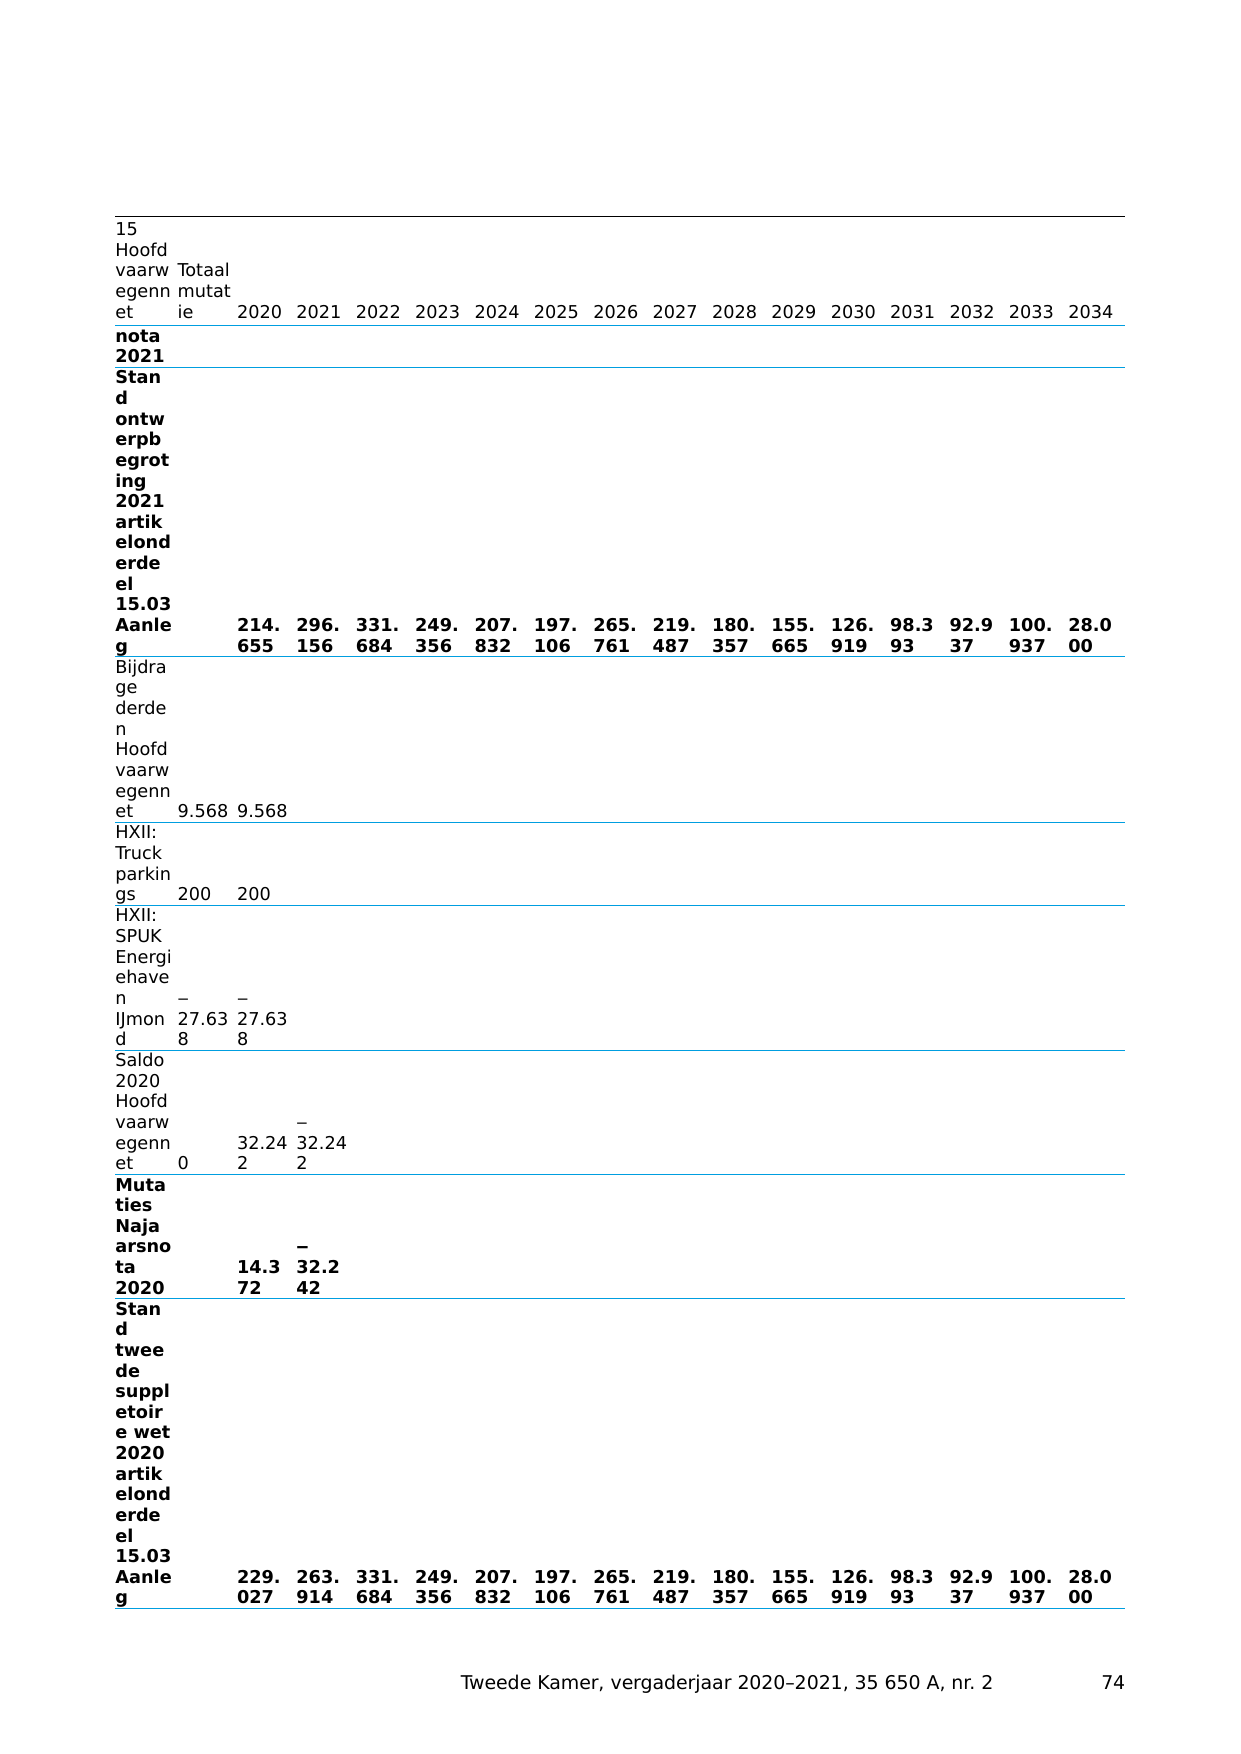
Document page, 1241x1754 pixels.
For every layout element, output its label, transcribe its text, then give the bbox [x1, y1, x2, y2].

table_cell [293, 906, 353, 1050]
table_cell [650, 906, 709, 1050]
table_cell [1065, 1051, 1125, 1174]
table_cell [828, 823, 887, 905]
table_cell [1006, 1175, 1065, 1298]
table_cell [709, 1051, 768, 1174]
table_cell [175, 326, 234, 367]
table_cell 32.242 [234, 1051, 293, 1174]
table_cell [1065, 823, 1125, 905]
table_cell [353, 1051, 412, 1174]
table_cell [590, 1175, 649, 1298]
table_cell [234, 326, 293, 367]
table_cell [471, 326, 531, 367]
table_cell [828, 906, 887, 1050]
table_cell Totaal mutatie [175, 217, 234, 325]
table_cell 2027 [650, 217, 709, 325]
table_cell [471, 657, 531, 822]
table_cell [412, 823, 471, 905]
table_cell 2022 [353, 217, 412, 325]
table_cell [1006, 1051, 1065, 1174]
table_cell [471, 823, 531, 905]
table_cell 15 Hoofdvaarwegennet [115, 217, 174, 325]
table_cell 126.919 [828, 368, 887, 656]
table_cell 296.156 [293, 368, 353, 656]
table_cell 331.684 [353, 1299, 412, 1608]
table_cell [590, 906, 649, 1050]
table_cell [887, 326, 946, 367]
table_cell ‒ 27.638 [175, 906, 234, 1050]
table_cell [353, 823, 412, 905]
table_cell 2033 [1006, 217, 1065, 325]
table_cell 265.761 [590, 368, 649, 656]
table_cell [946, 823, 1006, 905]
table_cell 2031 [887, 217, 946, 325]
table_cell [412, 326, 471, 367]
table_cell [412, 1175, 471, 1298]
table_cell [471, 1175, 531, 1298]
table_cell [1006, 823, 1065, 905]
table_cell [709, 823, 768, 905]
table_cell [353, 1175, 412, 1298]
table_cell 219.487 [650, 1299, 709, 1608]
table_cell [887, 1175, 946, 1298]
table_cell HXII: Truckparkings [115, 823, 174, 905]
table_cell 92.937 [946, 368, 1006, 656]
table_cell [709, 657, 768, 822]
table_cell 9.568 [234, 657, 293, 822]
table_cell [471, 906, 531, 1050]
table_cell [1006, 657, 1065, 822]
table_cell 155.665 [768, 1299, 828, 1608]
table_cell [768, 906, 828, 1050]
table_cell 200 [175, 823, 234, 905]
table_cell [887, 906, 946, 1050]
table_cell [175, 1175, 234, 1298]
table_cell nota 2021 [115, 326, 174, 367]
table_cell 207.832 [471, 1299, 531, 1608]
table_cell [1065, 1175, 1125, 1298]
table_cell [175, 368, 234, 656]
table_cell [412, 1051, 471, 1174]
table_cell 197.106 [531, 1299, 590, 1608]
table_cell [1065, 657, 1125, 822]
table_cell [709, 906, 768, 1050]
table_cell 2029 [768, 217, 828, 325]
table_cell [887, 657, 946, 822]
table_cell Saldo 2020 Hoofdvaarwegennet [115, 1051, 174, 1174]
table_cell [590, 823, 649, 905]
table_cell [887, 823, 946, 905]
table_cell [946, 1175, 1006, 1298]
table_cell [175, 1299, 234, 1608]
table_cell [293, 326, 353, 367]
table_cell 200 [234, 823, 293, 905]
table_cell [471, 1051, 531, 1174]
table_cell [1065, 906, 1125, 1050]
table_cell [531, 1051, 590, 1174]
table_cell [293, 823, 353, 905]
table_cell [650, 1175, 709, 1298]
table_cell 28.000 [1065, 1299, 1125, 1608]
table_cell [353, 657, 412, 822]
table_cell [1065, 326, 1125, 367]
table_cell [768, 326, 828, 367]
table_cell 100.937 [1006, 368, 1065, 656]
table_cell ‒ 27.638 [234, 906, 293, 1050]
table_cell 2034 [1065, 217, 1125, 325]
table_cell 98.393 [887, 1299, 946, 1608]
table_cell HXII: SPUK Energiehaven IJmond [115, 906, 174, 1050]
table_header Tabel 15 Artikel 15 Hoofdvaarwegennet (bedragen x €1.000) [115, 191, 1125, 216]
table_cell 2023 [412, 217, 471, 325]
table_cell [590, 1051, 649, 1174]
table_cell [531, 906, 590, 1050]
table_cell 249.356 [412, 1299, 471, 1608]
table_cell [531, 823, 590, 905]
table_cell 126.919 [828, 1299, 887, 1608]
table_cell [531, 657, 590, 822]
table_cell [412, 906, 471, 1050]
table_cell 197.106 [531, 368, 590, 656]
table_cell [768, 823, 828, 905]
table_cell [531, 1175, 590, 1298]
table_cell 98.393 [887, 368, 946, 656]
table_cell [1006, 326, 1065, 367]
table_cell 2020 [234, 217, 293, 325]
table_cell 100.937 [1006, 1299, 1065, 1608]
table_cell [590, 326, 649, 367]
table_cell [709, 1175, 768, 1298]
table_cell [709, 326, 768, 367]
table_cell [768, 657, 828, 822]
table_cell [650, 1051, 709, 1174]
table_cell ‒ 32.242 [293, 1051, 353, 1174]
table_cell 2021 [293, 217, 353, 325]
table_cell [828, 1175, 887, 1298]
table_cell 249.356 [412, 368, 471, 656]
table_cell [650, 823, 709, 905]
table_cell [887, 1051, 946, 1174]
table_cell 207.832 [471, 368, 531, 656]
table_cell 92.937 [946, 1299, 1006, 1608]
table_cell [590, 657, 649, 822]
table_cell [650, 657, 709, 822]
table_cell 2028 [709, 217, 768, 325]
table_cell 180.357 [709, 1299, 768, 1608]
table_cell [946, 906, 1006, 1050]
table_cell 2032 [946, 217, 1006, 325]
table_cell [828, 326, 887, 367]
table_cell 2030 [828, 217, 887, 325]
table_cell 2026 [590, 217, 649, 325]
table_cell 2025 [531, 217, 590, 325]
table_cell 219.487 [650, 368, 709, 656]
table_cell 2024 [471, 217, 531, 325]
table_cell ‒ 32.242 [293, 1175, 353, 1298]
table_cell [768, 1051, 828, 1174]
table_cell 229.027 [234, 1299, 293, 1608]
table_cell 155.665 [768, 368, 828, 656]
table_cell 9.568 [175, 657, 234, 822]
table_cell Mutaties Najaarsnota 2020 [115, 1175, 174, 1298]
table_cell Bijdrage derden Hoofdvaarwegennet [115, 657, 174, 822]
table_cell [828, 657, 887, 822]
table_cell [531, 326, 590, 367]
table_cell Stand tweede suppletoire wet 2020 artikelonderdeel 15.03 Aanleg [115, 1299, 174, 1608]
table_cell [768, 1175, 828, 1298]
table_cell [946, 326, 1006, 367]
table_cell [412, 657, 471, 822]
table_cell 0 [175, 1051, 234, 1174]
table_cell 331.684 [353, 368, 412, 656]
table_cell 14.372 [234, 1175, 293, 1298]
table_cell [293, 657, 353, 822]
table_cell [650, 326, 709, 367]
table_cell [1006, 906, 1065, 1050]
table_cell 28.000 [1065, 368, 1125, 656]
table_cell 180.357 [709, 368, 768, 656]
table_cell [353, 906, 412, 1050]
table_cell Stand ontwerpbegroting 2021 artikelonderdeel 15.03 Aanleg [115, 368, 174, 656]
table_cell [946, 657, 1006, 822]
table_cell [946, 1051, 1006, 1174]
table_cell 265.761 [590, 1299, 649, 1608]
table_cell [828, 1051, 887, 1174]
table_cell 263.914 [293, 1299, 353, 1608]
table_cell [353, 326, 412, 367]
table_cell 214.655 [234, 368, 293, 656]
